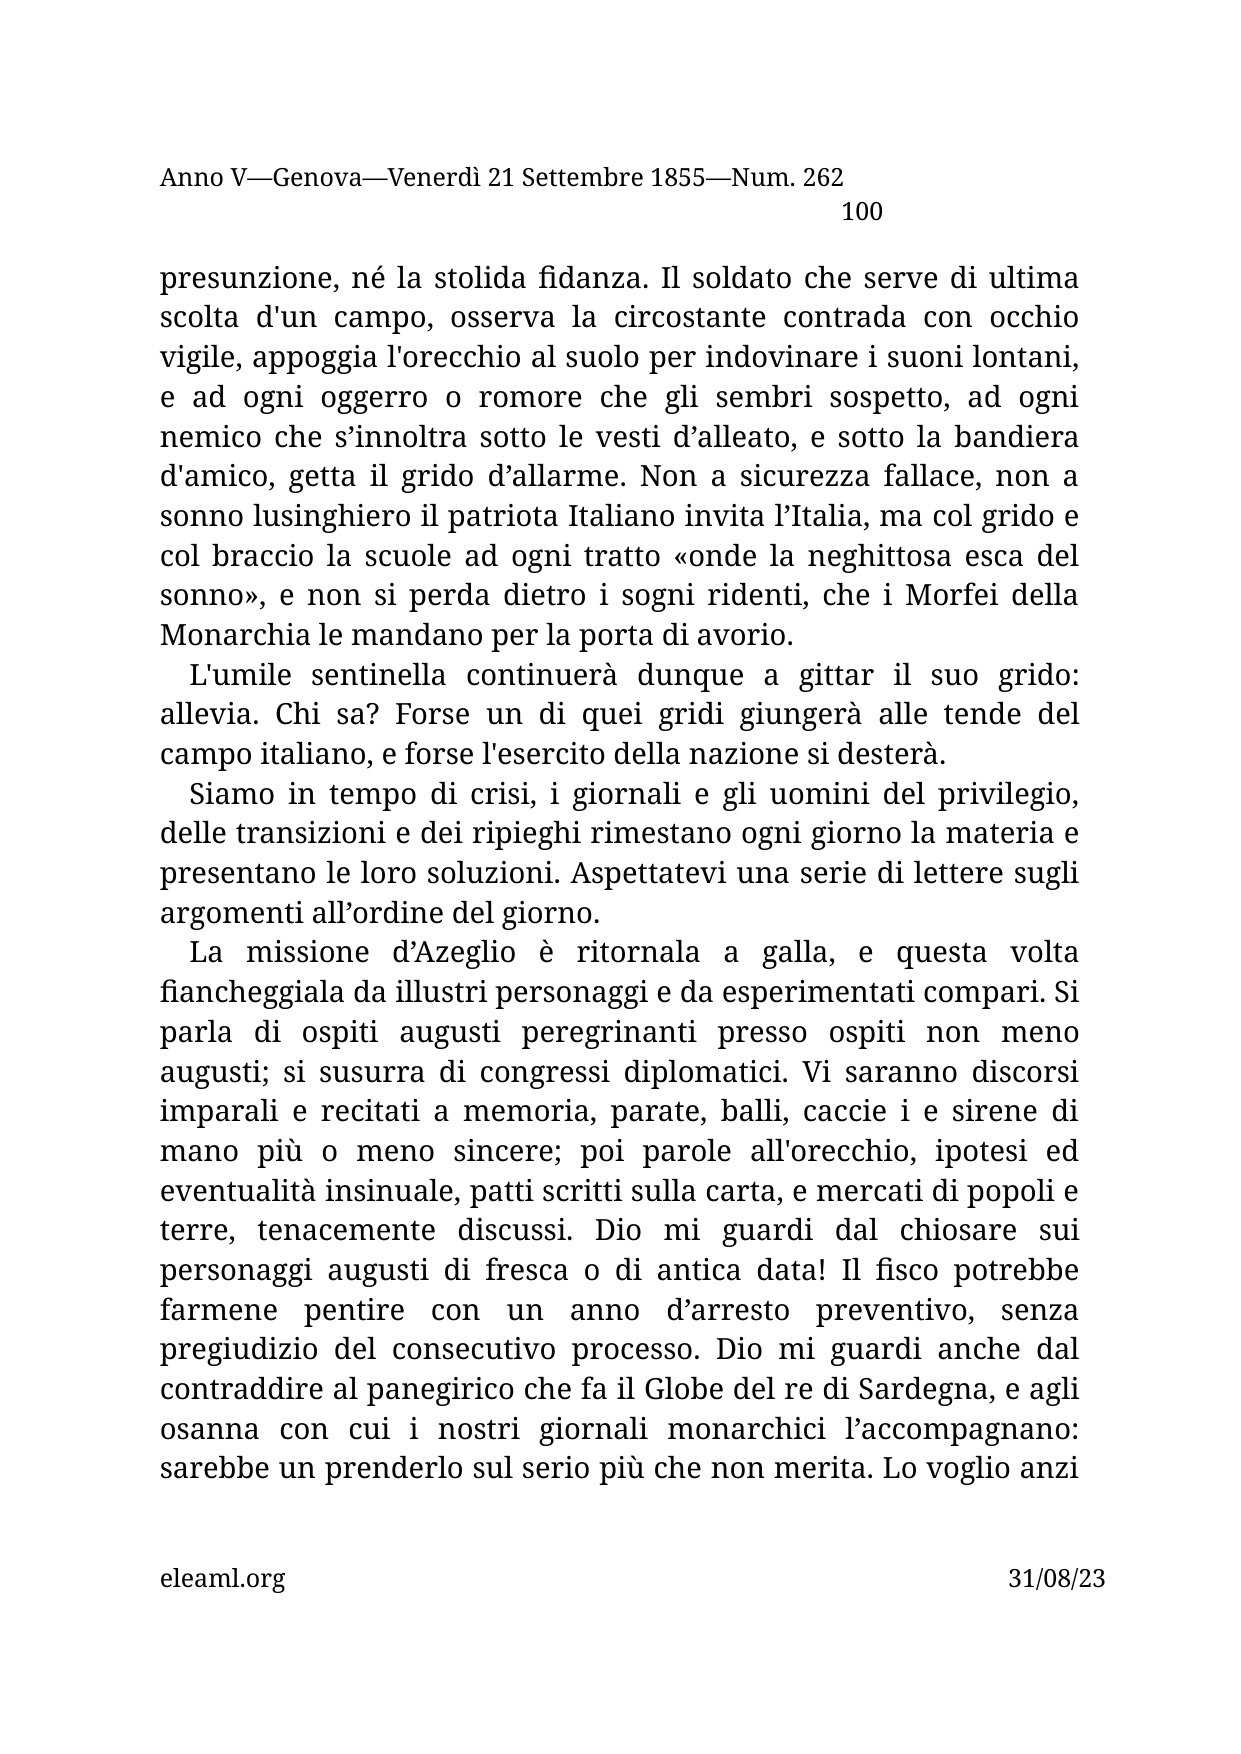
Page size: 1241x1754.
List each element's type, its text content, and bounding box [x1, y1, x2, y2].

text Siamo in tempo di crisi, i giornali e gli uomini del privilegio, delle transizioni e dei ripieghi rimestano ogni giorno la materia e presentano le loro soluzioni. Aspettatevi una serie di lettere sugli argomenti all’ordine del giorno. [159, 773, 1081, 932]
text presunzione, né la stolida fidanza. Il soldato che serve di ultima scolta d'un campo, osserva la circostante contrada con occhio vigile, appoggia l'orecchio al suolo per indovinare i suoni lontani, e ad ogni oggerro o romore che gli sembri sospetto, ad ogni nemico che s’innoltra sotto le vesti d’alleato, e sotto la bandiera d'amico, getta il grido d’allarme. Non a sicurezza fallace, non a sonno lusinghiero il patriota Italiano invita l’Italia, ma col grido e col braccio la scuole ad ogni tratto «onde la neghittosa esca del sonno», e non si perda dietro i sogni ridenti, che i Morfei della Monarchia le mandano per la porta di avorio. [159, 257, 1081, 654]
text La missione d’Azeglio è ritornala a galla, e questa volta fiancheggiala da illustri personaggi e da esperimentati compari. Si parla di ospiti augusti peregrinanti presso ospiti non meno augusti; si susurra di congressi diplomatici. Vi saranno discorsi imparali e recitati a memoria, parate, balli, caccie i e sirene di mano più o meno sincere; poi parole all'orecchio, ipotesi ed eventualità insinuale, patti scritti sulla carta, e mercati di popoli e terre, tenacemente discussi. Dio mi guardi dal chiosare sui personaggi augusti di fresca o di antica data! Il fisco potrebbe farmene pentire con un anno d’arresto preventivo, senza pregiudizio del consecutivo processo. Dio mi guardi anche dal contraddire al panegirico che fa il Globe del re di Sardegna, e agli osanna con cui i nostri giornali monarchici l’accompagnano: sarebbe un prenderlo sul serio più che non merita. Lo voglio anzi [159, 932, 1081, 1487]
text L'umile sentinella continuerà dunque a gittar il suo grido: allevia. Chi sa? Forse un di quei gridi giungerà alle tende del campo italiano, e forse l'esercito della nazione si desterà. [159, 654, 1081, 773]
